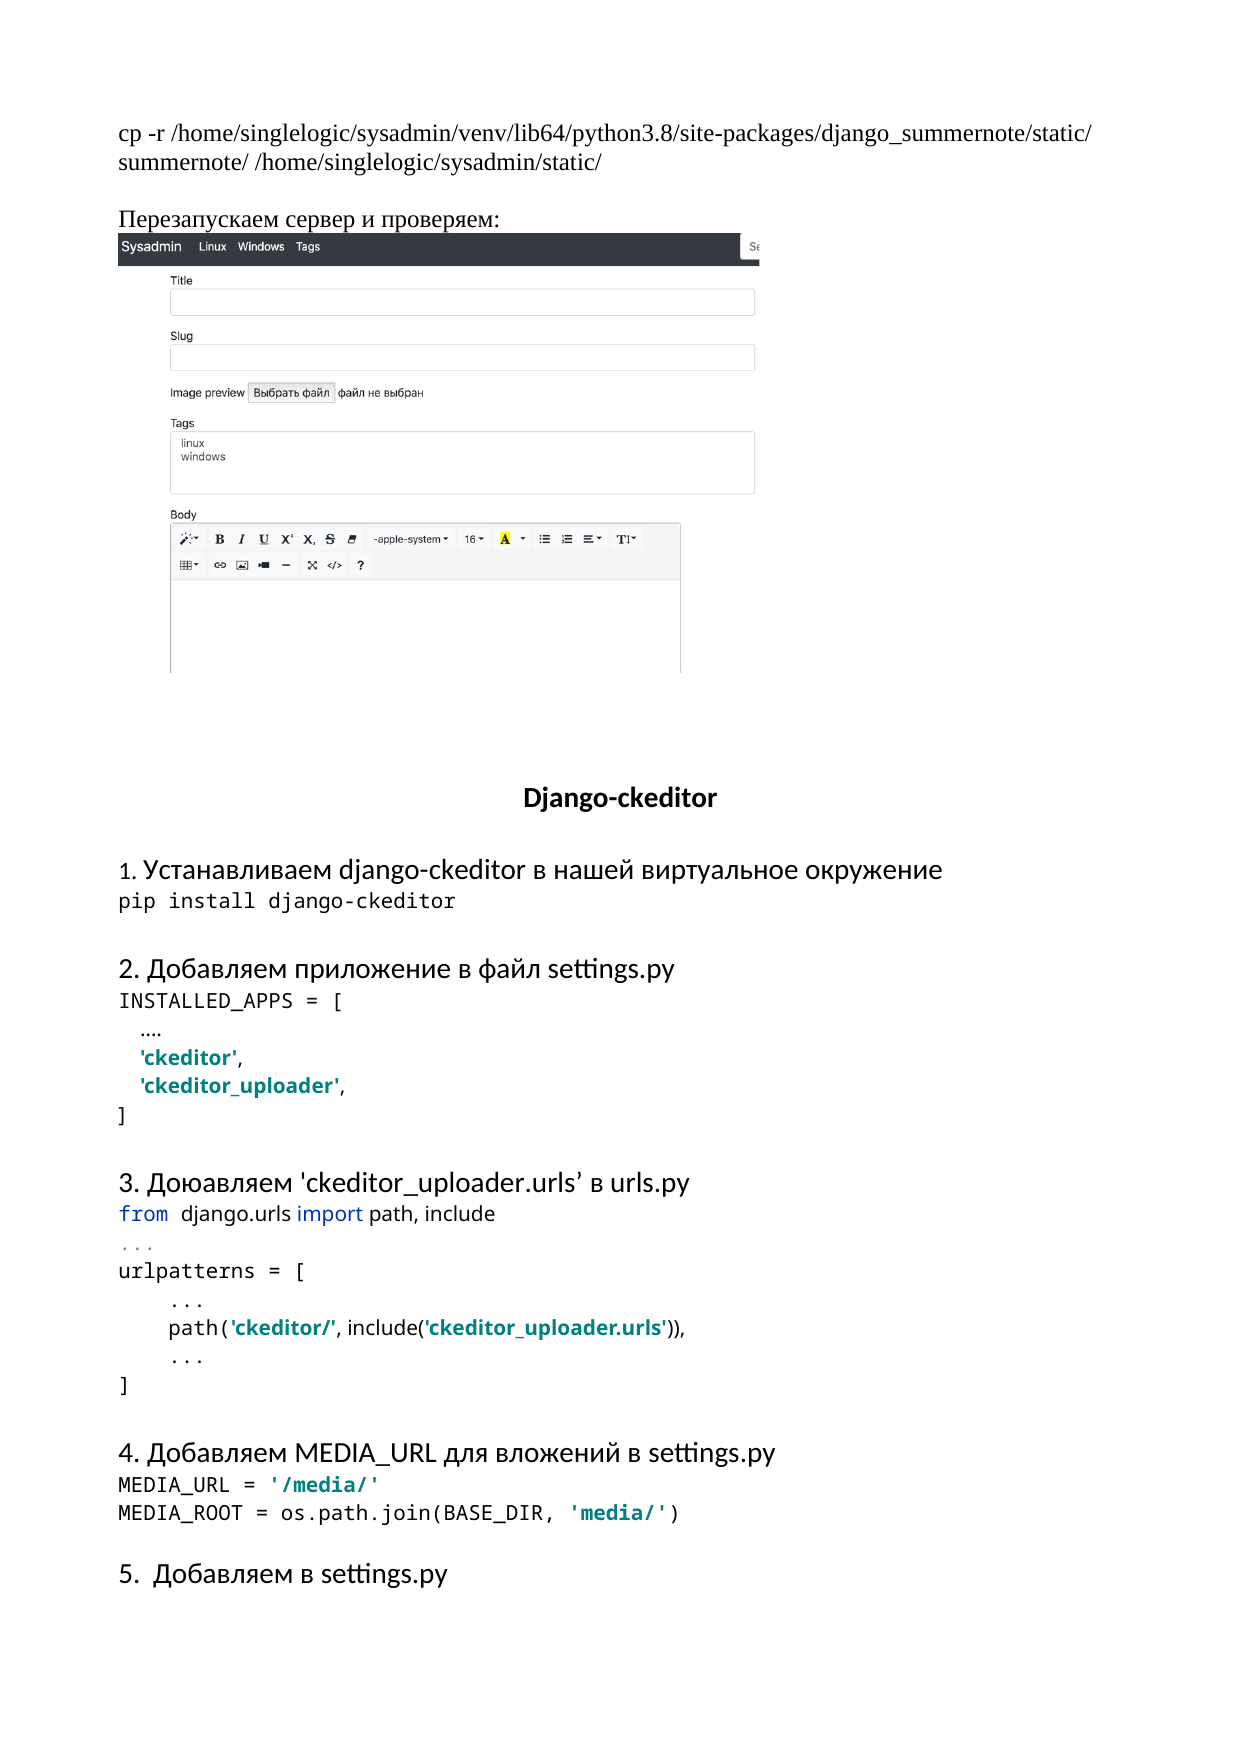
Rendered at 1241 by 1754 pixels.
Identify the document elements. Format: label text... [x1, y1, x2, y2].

text from django.urls import path, include ... urlpatterns = [ ... path('ckeditor/', include('ckeditor_uploader.urls')), ... ] [118, 1199, 1122, 1398]
text pip install django-ckeditor [118, 886, 1122, 915]
text MEDIA_URL = '/media/' MEDIA_ROOT = os.path.join(BASE_DIR, 'media/') [118, 1470, 1122, 1527]
text 2. Добавляем приложение в файл settings.py [118, 950, 1122, 986]
text 1. Устанавливаем django-ckeditor в нашей виртуальное окружение [118, 851, 1122, 886]
picture [118, 233, 760, 673]
text 4. Добавляем MEDIA_URL для вложений в settings.py [118, 1434, 1122, 1470]
text INSTALLED_APPS = [ …. 'ckeditor', 'ckeditor_uploader', ] [118, 986, 1122, 1128]
text Перезапускаем сервер и проверяем: [118, 204, 1122, 233]
text cp -r /home/singlelogic/sysadmin/venv/lib64/python3.8/site-packages/django_summernote/static/summernote/ /home/singlelogic/sysadmin/static/ [118, 118, 1122, 176]
text Django-ckeditor [118, 779, 1122, 815]
text 5. Добавляем в settings.py [118, 1555, 1122, 1591]
text 3. Доюавляем 'ckeditor_uploader.urls’ в urls.py [118, 1164, 1122, 1199]
